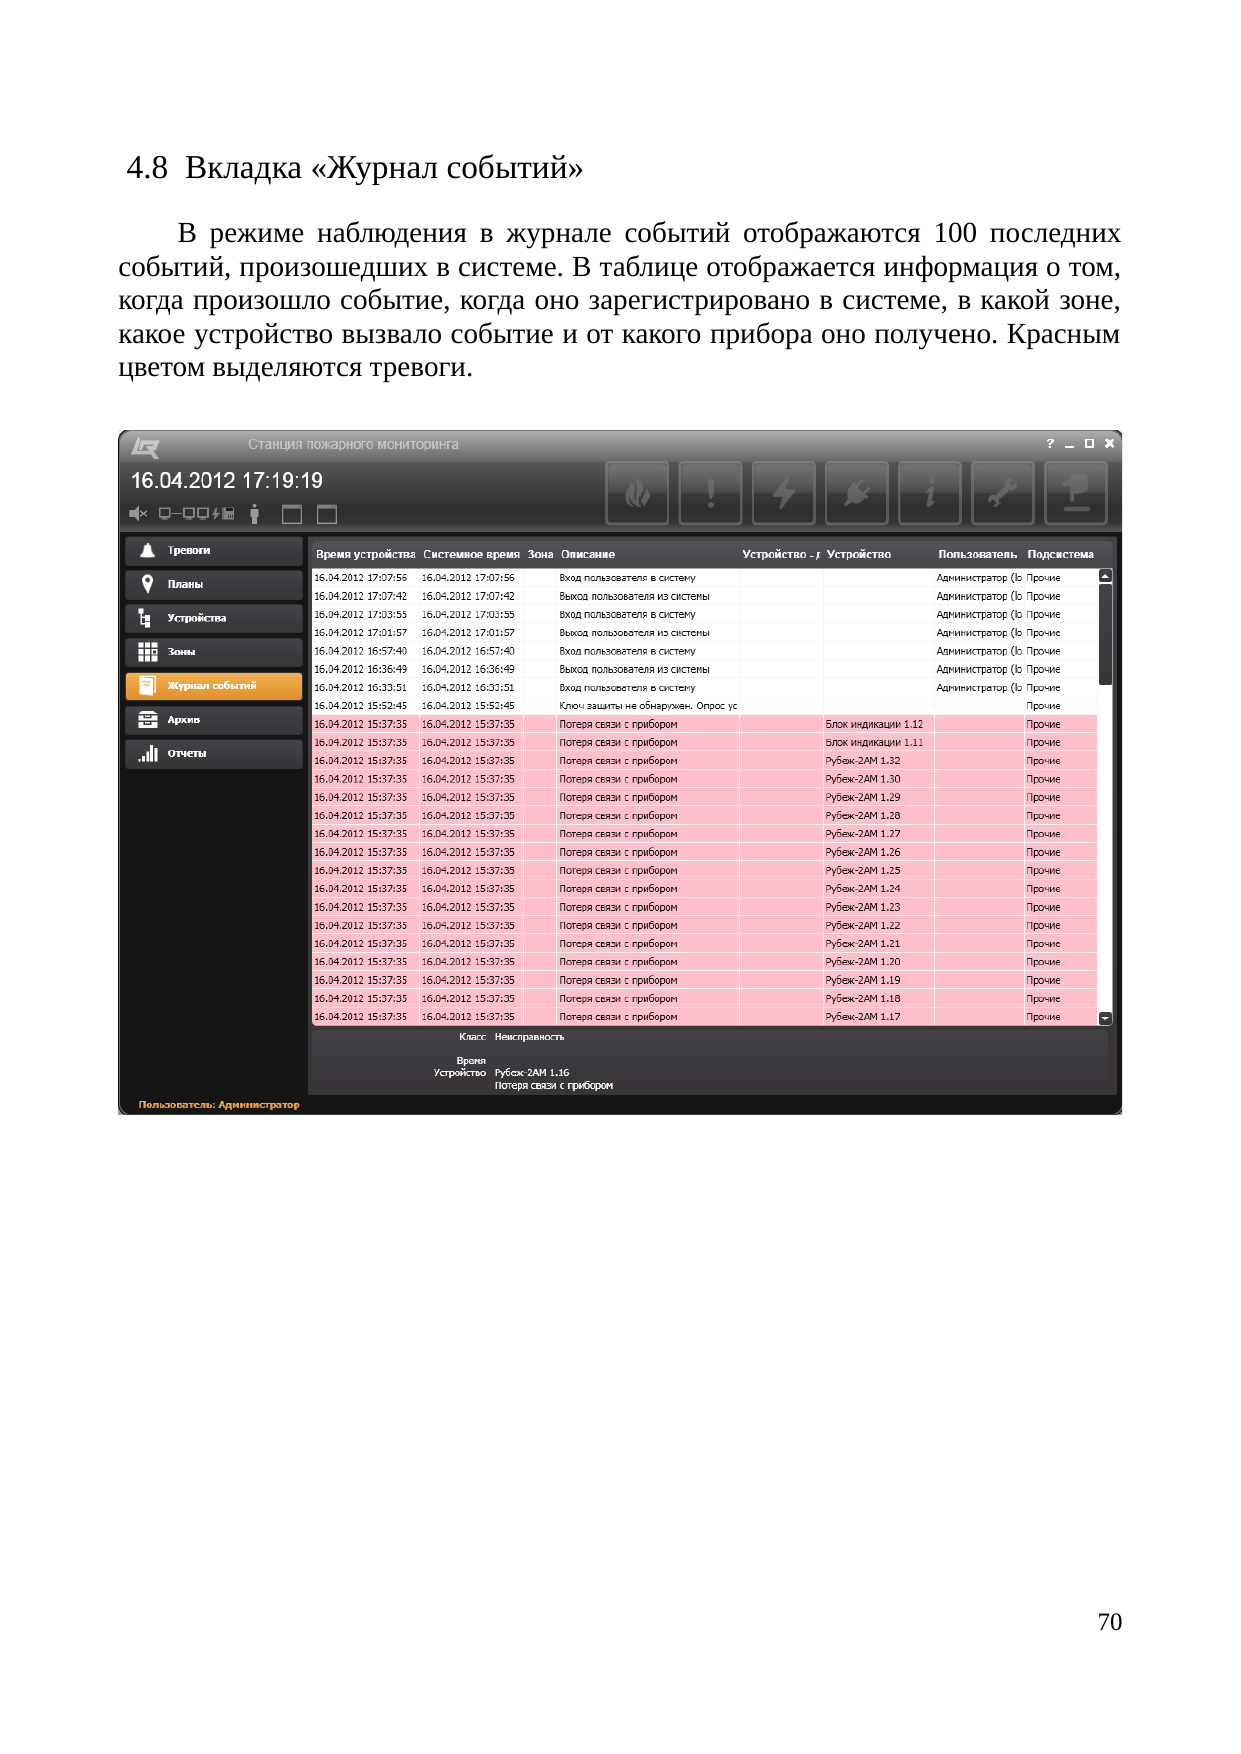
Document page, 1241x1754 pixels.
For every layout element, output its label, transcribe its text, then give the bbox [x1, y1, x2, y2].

text В режиме наблюдения в журнале событий отображаются 100 последних событий, произошедших в системе. В таблице отображается информация о том, когда произошло событие, когда оно зарегистрировано в системе, в какой зоне, какое устройство вызвало событие и от какого прибора оно получено. Красным цветом выделяются тревоги. [118, 215, 1122, 383]
subtitle Вкладка «Журнал событий» [118, 148, 1122, 186]
picture [118, 430, 1123, 1115]
